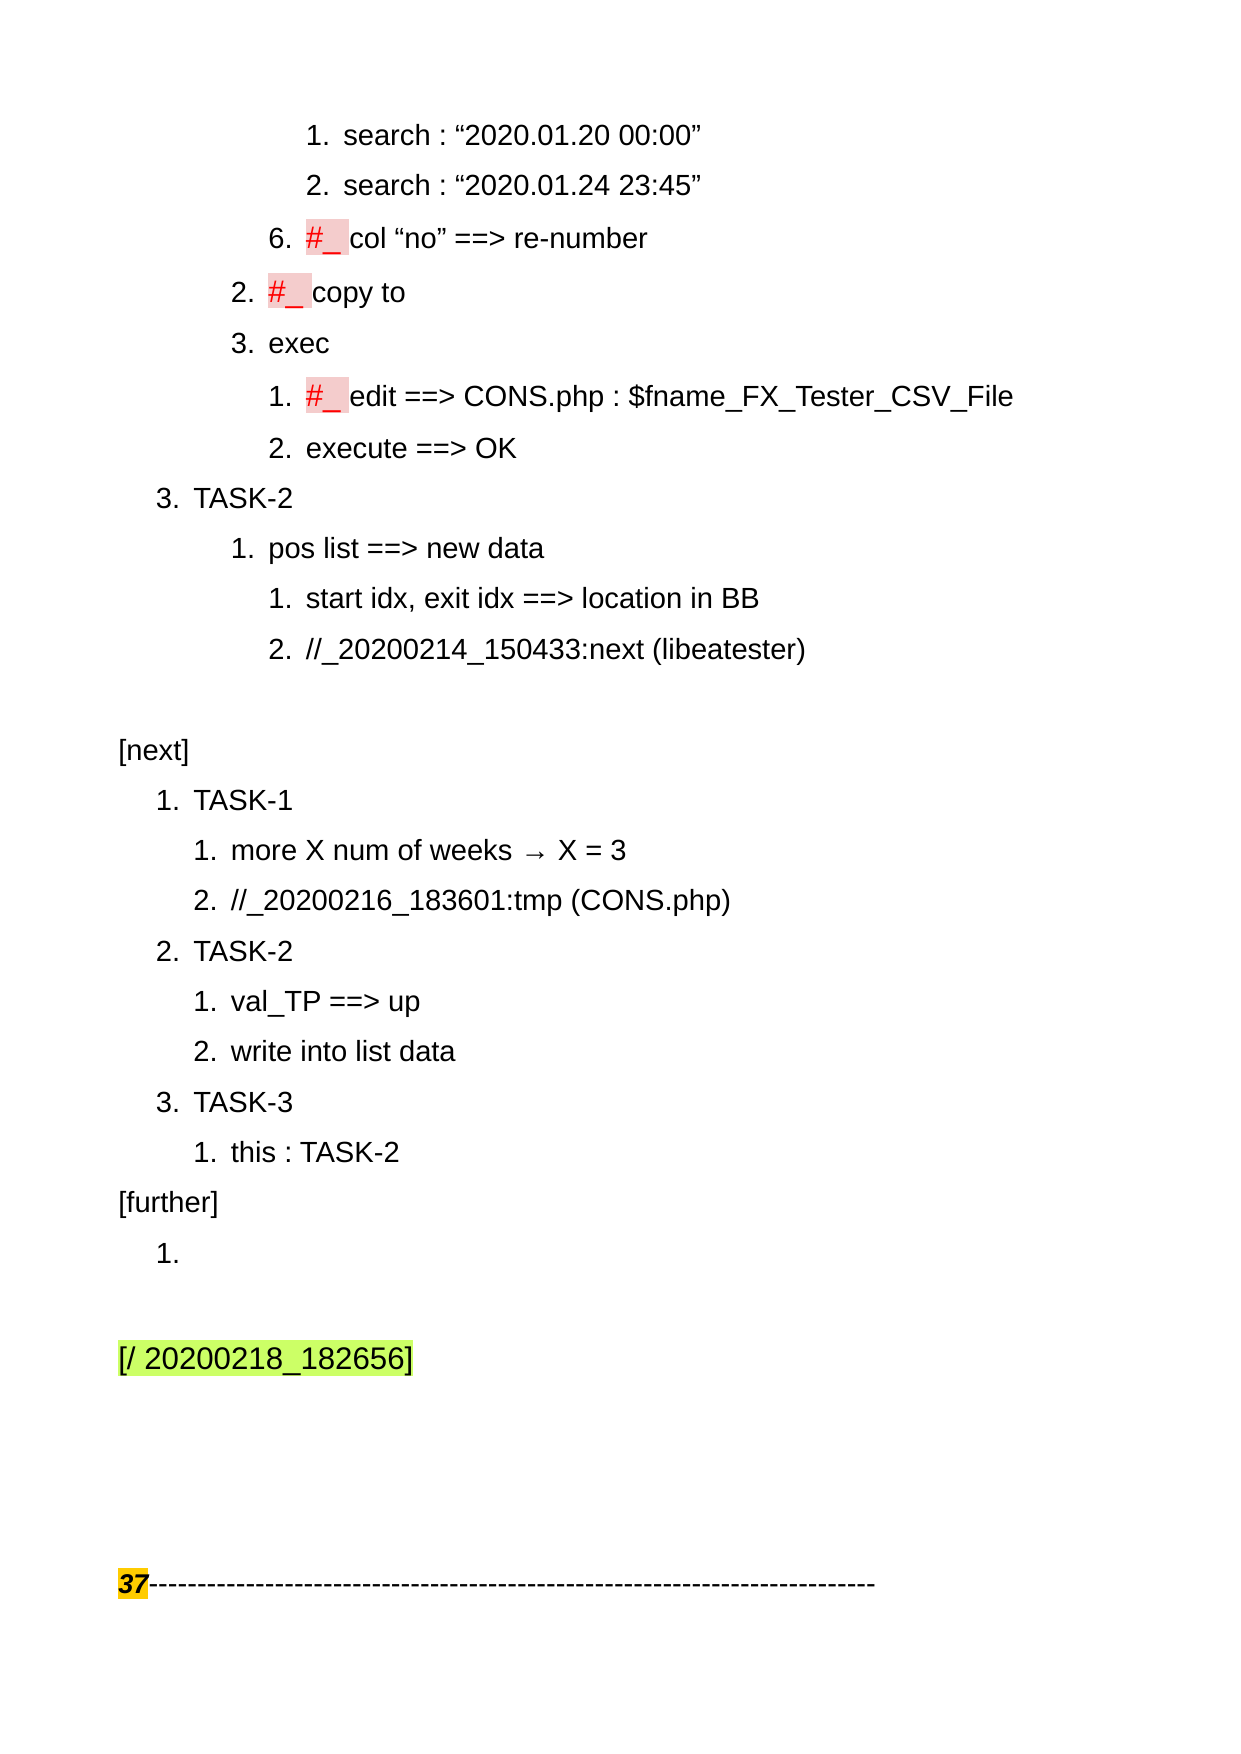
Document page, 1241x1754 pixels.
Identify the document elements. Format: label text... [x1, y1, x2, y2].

list //_20200214_150433:next (libeatester) [268, 632, 1122, 665]
text [/ 20200218_182656] [118, 1286, 1122, 1376]
list more X num of weeks → X = 3 [193, 833, 1122, 867]
list TASK-3 [156, 1085, 1122, 1118]
list write into list data [193, 1034, 1122, 1068]
list TASK-1 [156, 783, 1122, 816]
list this : TASK-2 [193, 1135, 1122, 1168]
list TASK-2 [156, 934, 1122, 967]
list TASK-2 [156, 481, 1122, 514]
text [further] [118, 1185, 1122, 1219]
list execute ==> OK [268, 431, 1122, 464]
list search : “2020.01.24 23:45” [306, 168, 1122, 202]
list pos list ==> new data [231, 531, 1122, 565]
list //_20200216_183601:tmp (CONS.php) [193, 883, 1122, 917]
list #_ col “no” ==> re-number [268, 219, 1122, 255]
list search : “2020.01.20 00:00” [306, 118, 1122, 152]
list start idx, exit idx ==> location in BB [268, 582, 1122, 615]
list #_ edit ==> CONS.php : $fname_FX_Tester_CSV_File [268, 377, 1122, 413]
list exec [231, 326, 1122, 360]
text [next] [118, 732, 1122, 766]
list #_ copy to [231, 273, 1122, 308]
list val_TP ==> up [193, 984, 1122, 1018]
text 37--------------------------------------------------------------------------- [118, 1566, 1122, 1599]
